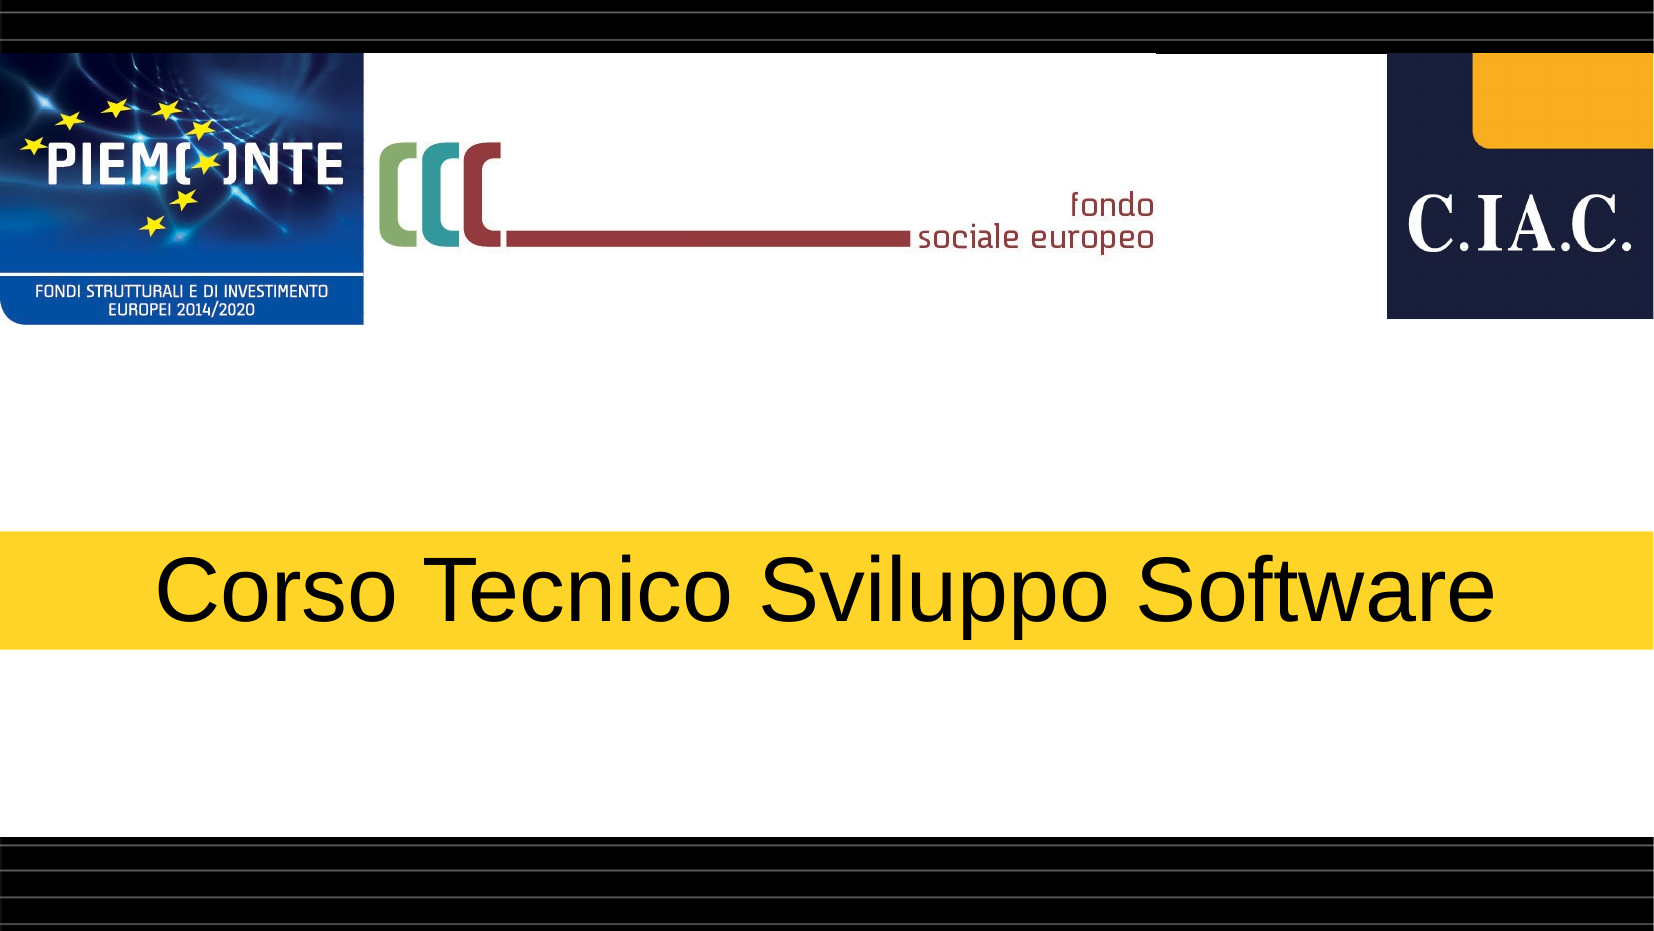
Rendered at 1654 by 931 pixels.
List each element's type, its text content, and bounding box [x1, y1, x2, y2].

text_box Corso Tecnico Sviluppo Software [0, 531, 1654, 650]
picture [0, 0, 1654, 325]
picture [0, 837, 1654, 931]
